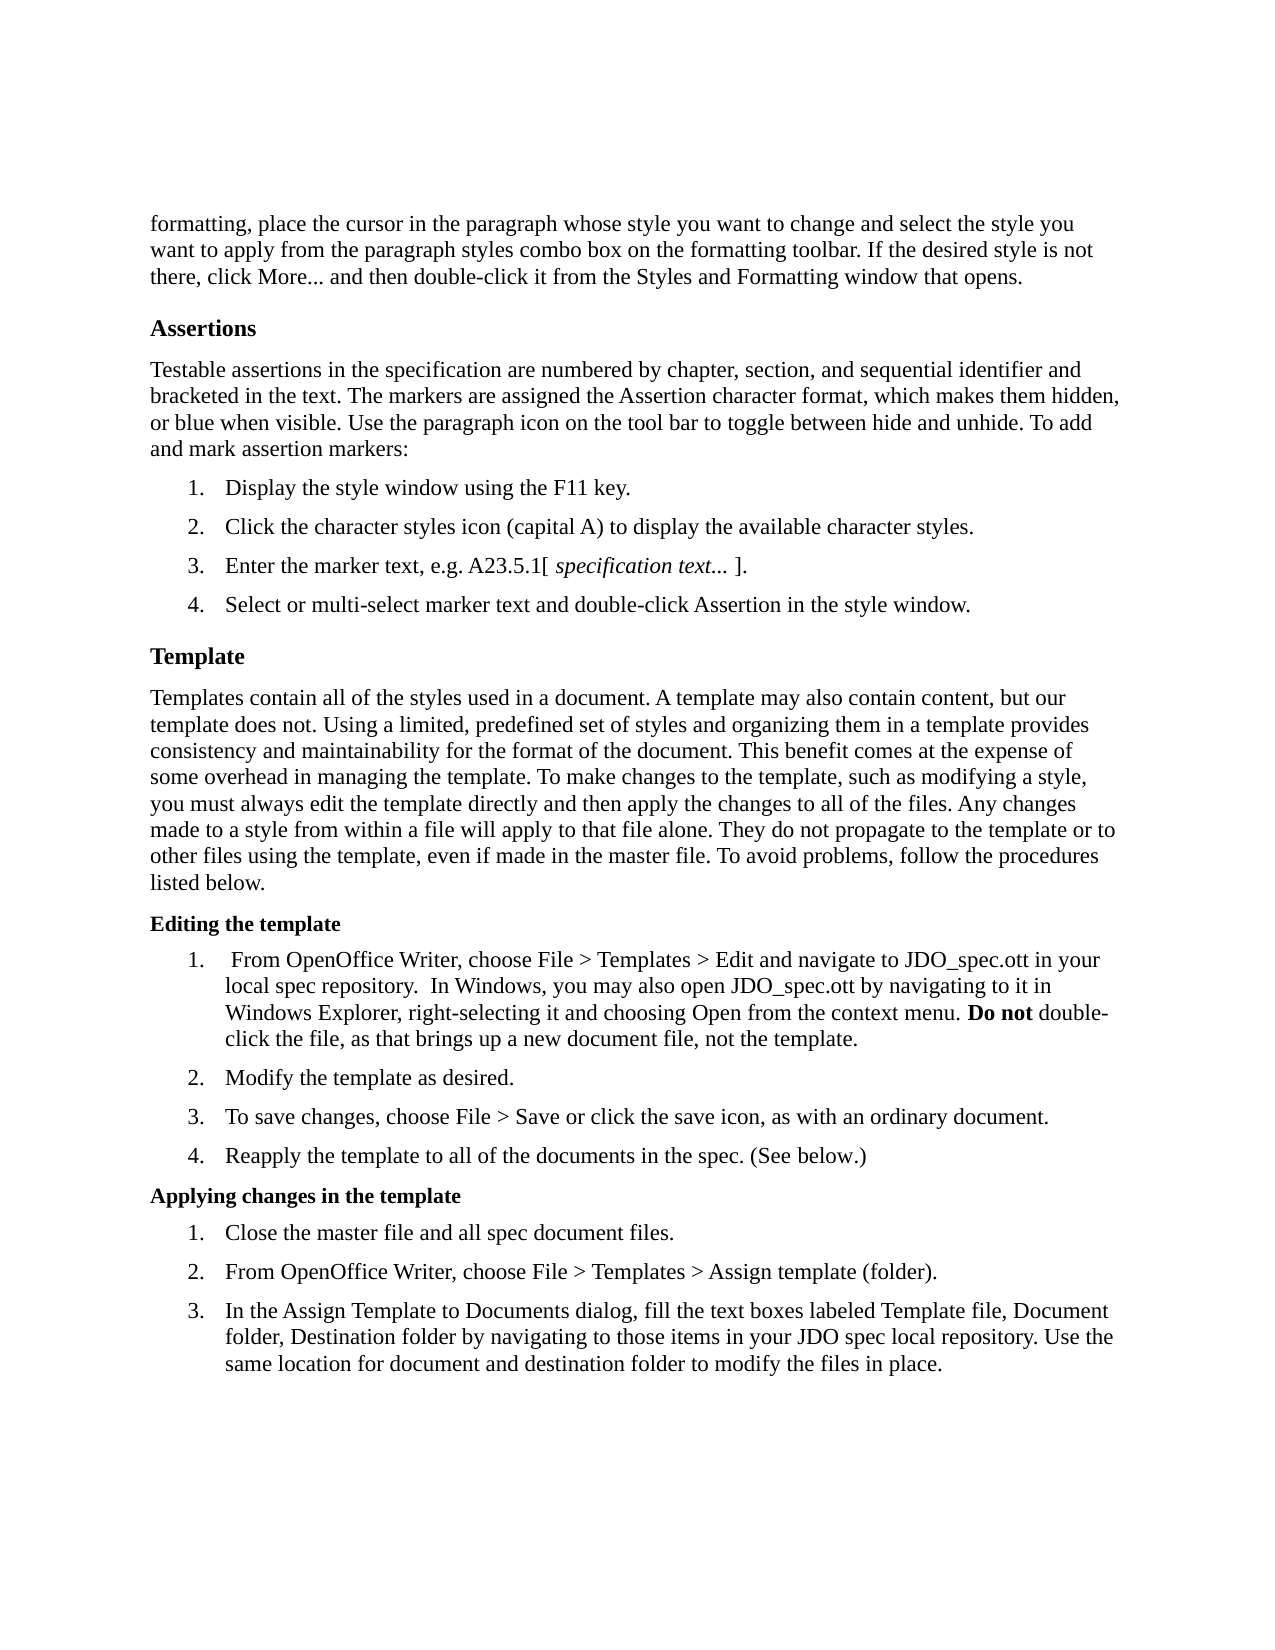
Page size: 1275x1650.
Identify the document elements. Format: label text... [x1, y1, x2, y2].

subtitle Template [150, 642, 1125, 670]
list To save changes, choose File > Save or click the save icon, as with an ordinary document. [187, 1103, 1125, 1129]
list Close the master file and all spec document files. [187, 1219, 1125, 1246]
list In the Assign Template to Documents dialog, fill the text boxes labeled Template file, Document folder, Destination folder by navigating to those items in your JDO spec local repository. Use the same location for document and destination folder to modify the files in place. [187, 1297, 1125, 1376]
list Modify the template as desired. [187, 1064, 1125, 1090]
list Select or multi-select marker text and double-click Assertion in the style window. [187, 591, 1125, 617]
list From OpenOffice Writer, choose File > Templates > Assign template (folder). [187, 1258, 1125, 1284]
subtitle Editing the template [150, 910, 1125, 936]
subtitle Assertions [150, 314, 1125, 342]
list Click the character styles icon (capital A) to display the available character styles. [187, 513, 1125, 539]
list From OpenOffice Writer, choose File > Templates > Edit and navigate to JDO_spec.ott in your local spec repository. In Windows, you may also open JDO_spec.ott by navigating to it in Windows Explorer, right-selecting it and choosing Open from the context menu. Do not double-click the file, as that brings up a new document file, not the template. [187, 946, 1125, 1052]
list Enter the marker text, e.g. A23.5.1[ specification text... ]. [187, 552, 1125, 578]
text Testable assertions in the specification are numbered by chapter, section, and sequential identifier and bracketed in the text. The markers are assigned the Assertion character format, which makes them hidden, or blue when visible. Use the paragraph icon on the tool bar to toggle between hide and unhide. To add and mark assertion markers: [150, 356, 1125, 462]
subtitle Applying changes in the template [150, 1183, 1125, 1209]
text formatting, place the cursor in the paragraph whose style you want to change and select the style you want to apply from the paragraph styles combo box on the formatting toolbar. If the desired style is not there, click More... and then double-click it from the Styles and Formatting window that opens. [150, 210, 1125, 289]
list Reapply the template to all of the documents in the spec. (See below.) [187, 1142, 1125, 1168]
text Templates contain all of the styles used in a document. A template may also contain content, but our template does not. Using a limited, predefined set of styles and organizing them in a template provides consistency and maintainability for the format of the document. This benefit comes at the expense of some overhead in managing the template. To make changes to the template, such as modifying a style, you must always edit the template directly and then apply the changes to all of the files. Any changes made to a style from within a file will apply to that file alone. They do not propagate to the template or to other files using the template, even if made in the master file. To avoid problems, follow the procedures listed below. [150, 684, 1125, 895]
list Display the style window using the F11 key. [187, 474, 1125, 501]
